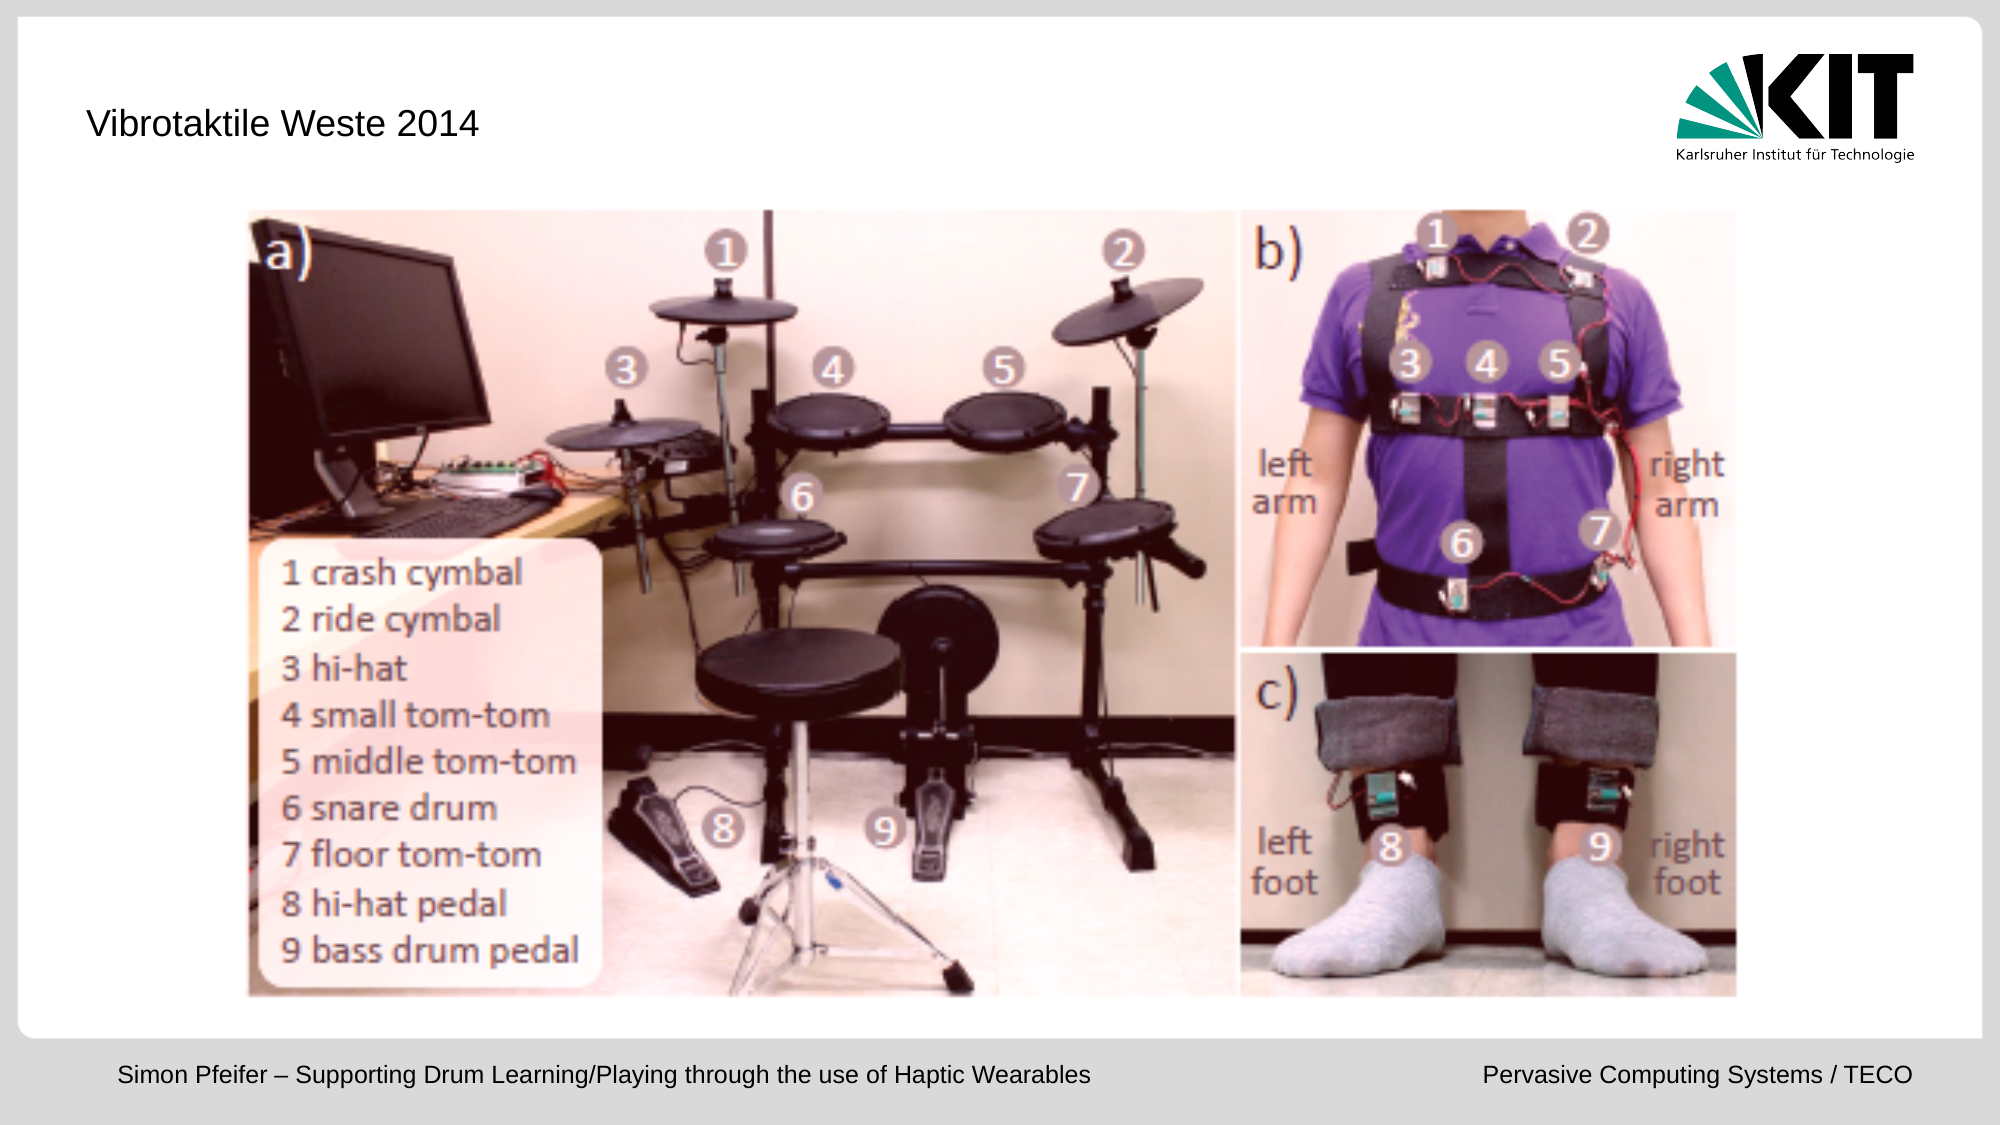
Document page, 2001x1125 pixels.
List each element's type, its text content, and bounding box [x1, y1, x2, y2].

picture [0, 0, 2000, 1125]
title Vibrotaktile Weste 2014 [86, 71, 1592, 175]
